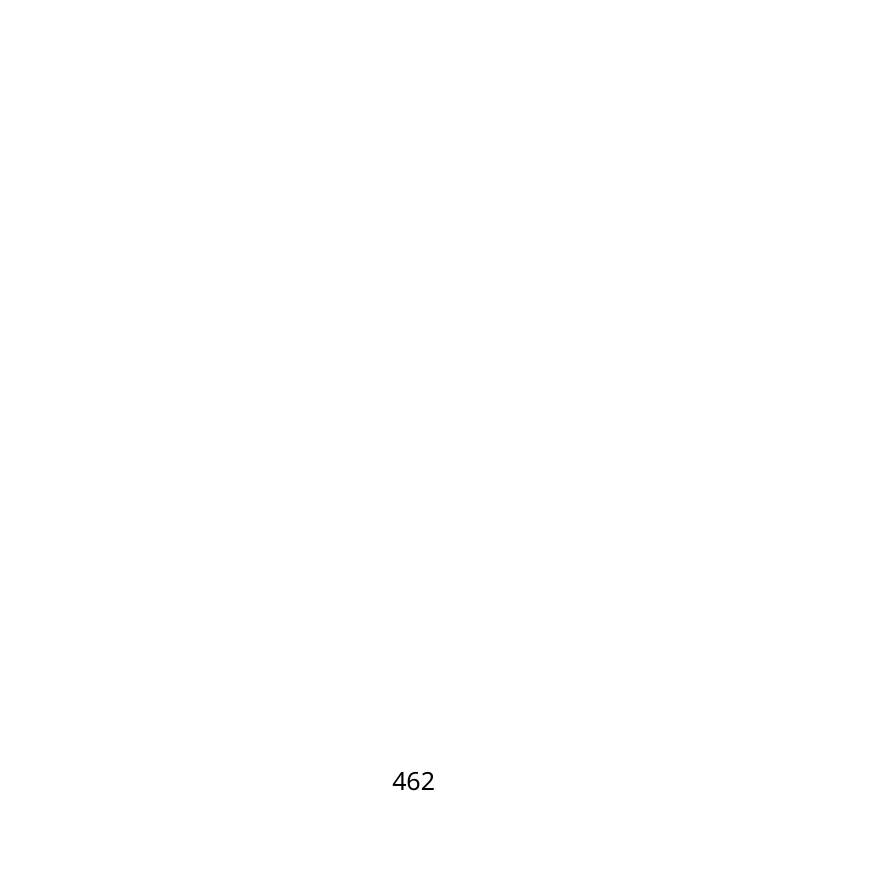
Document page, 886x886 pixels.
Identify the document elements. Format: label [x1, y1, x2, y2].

table_header [413, 89, 768, 117]
table_cell [59, 117, 413, 145]
table_header [59, 89, 413, 117]
table_cell [413, 117, 768, 145]
